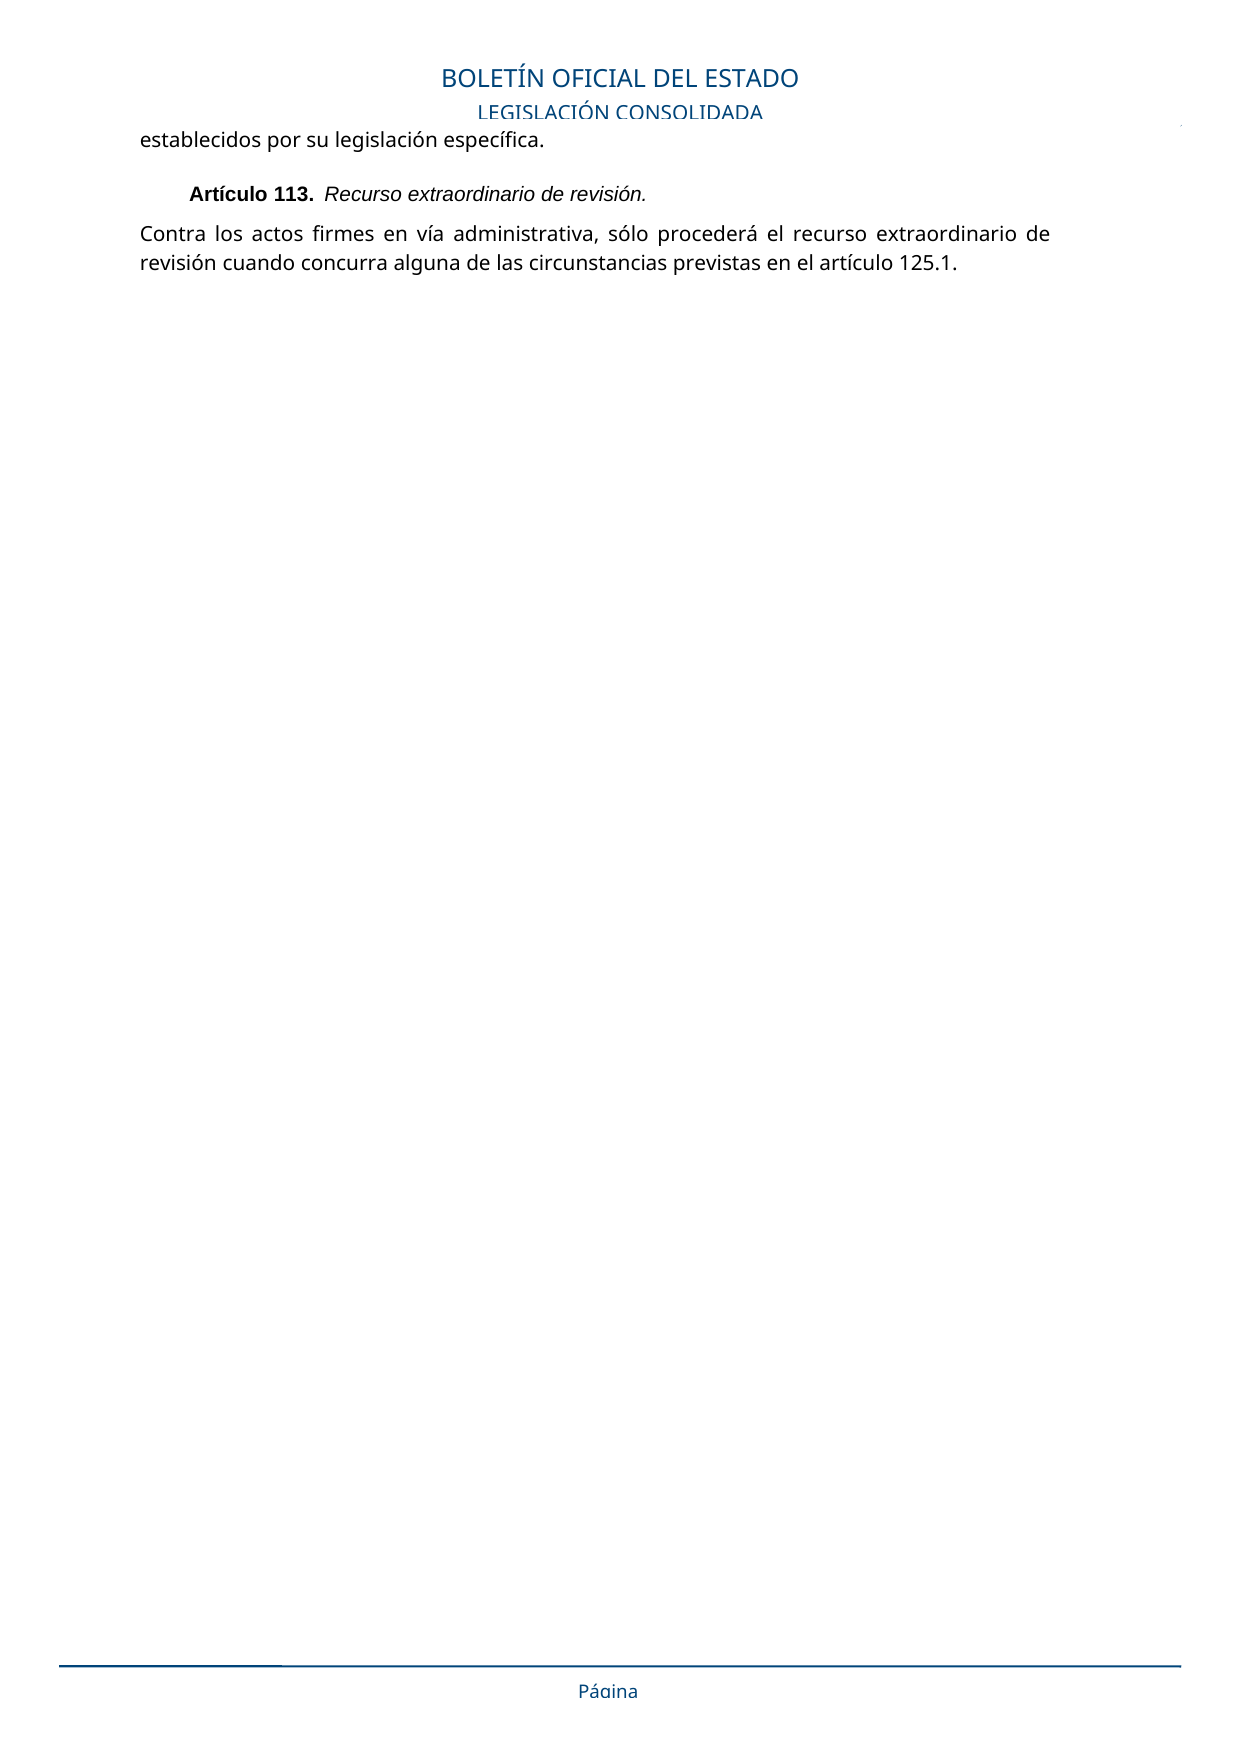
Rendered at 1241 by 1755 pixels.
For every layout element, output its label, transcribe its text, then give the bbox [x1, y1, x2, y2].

text Contra los actos firmes en vía administrativa, sólo procederá el recurso extraordinario de revisión cuando concurra alguna de las circunstancias previstas en el artículo 125.1. [139, 219, 1051, 276]
list establecidos por su legislación específica. [139, 125, 1052, 153]
text Artículo 113. Recurso extraordinario de revisión. [189, 182, 1184, 206]
